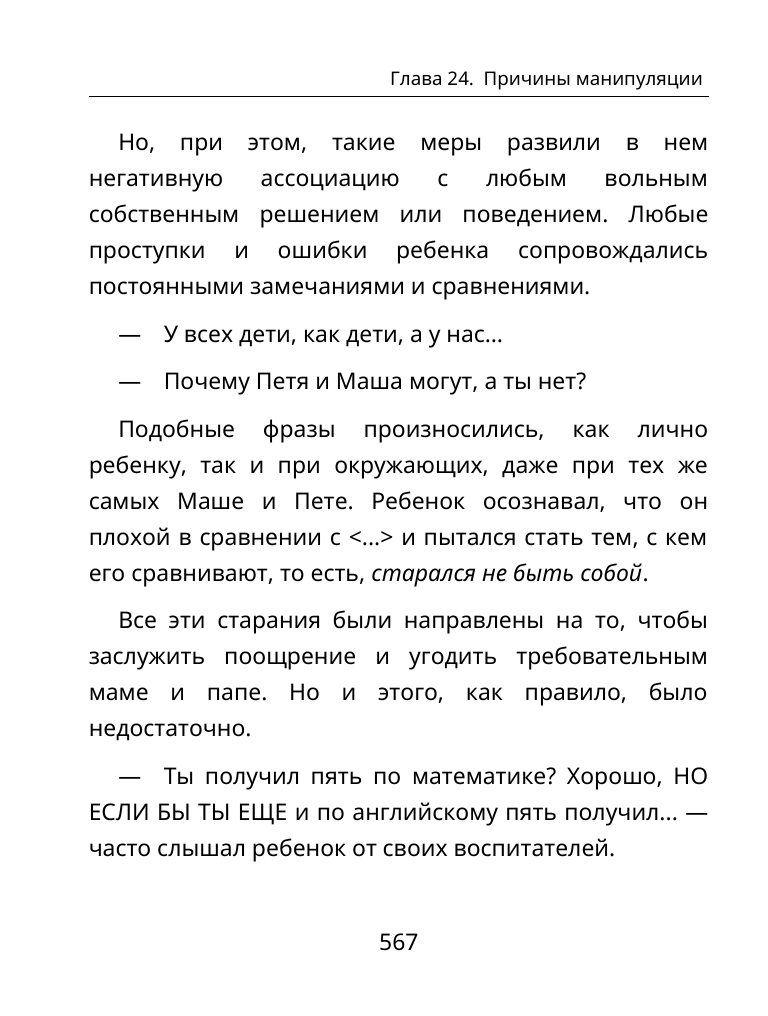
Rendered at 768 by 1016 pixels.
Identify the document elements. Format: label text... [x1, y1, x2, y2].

text Все эти старания были направлены на то, чтобы заслужить поощрение и угодить требовательным маме и папе. Но и этого, как правило, было недостаточно. [88, 604, 709, 743]
list У всех дети, как дети, а у нас… [88, 317, 709, 349]
text Подобные фразы произносились, как лично ребенку, так и при окружающих, даже при тех же самых Маше и Пете. Ребенок осознавал, что он плохой в сравнении с <...> и пытался стать тем, с кем его сравнивают, то есть, старался не быть собой. [88, 413, 709, 588]
list Ты получил пять по математике? Хорошо, НО ЕСЛИ БЫ ТЫ ЕЩЕ и по английскому пять получил... — часто слышал ребенок от своих воспитателей. [88, 760, 709, 863]
text Но, при этом, такие меры развили в нем негативную ассоциацию с любым вольным собственным решением или поведением. Любые проступки и ошибки ребенка сопровождались постоянными замечаниями и сравнениями. [88, 126, 709, 301]
list Почему Петя и Маша могут, а ты нет? [88, 365, 709, 396]
